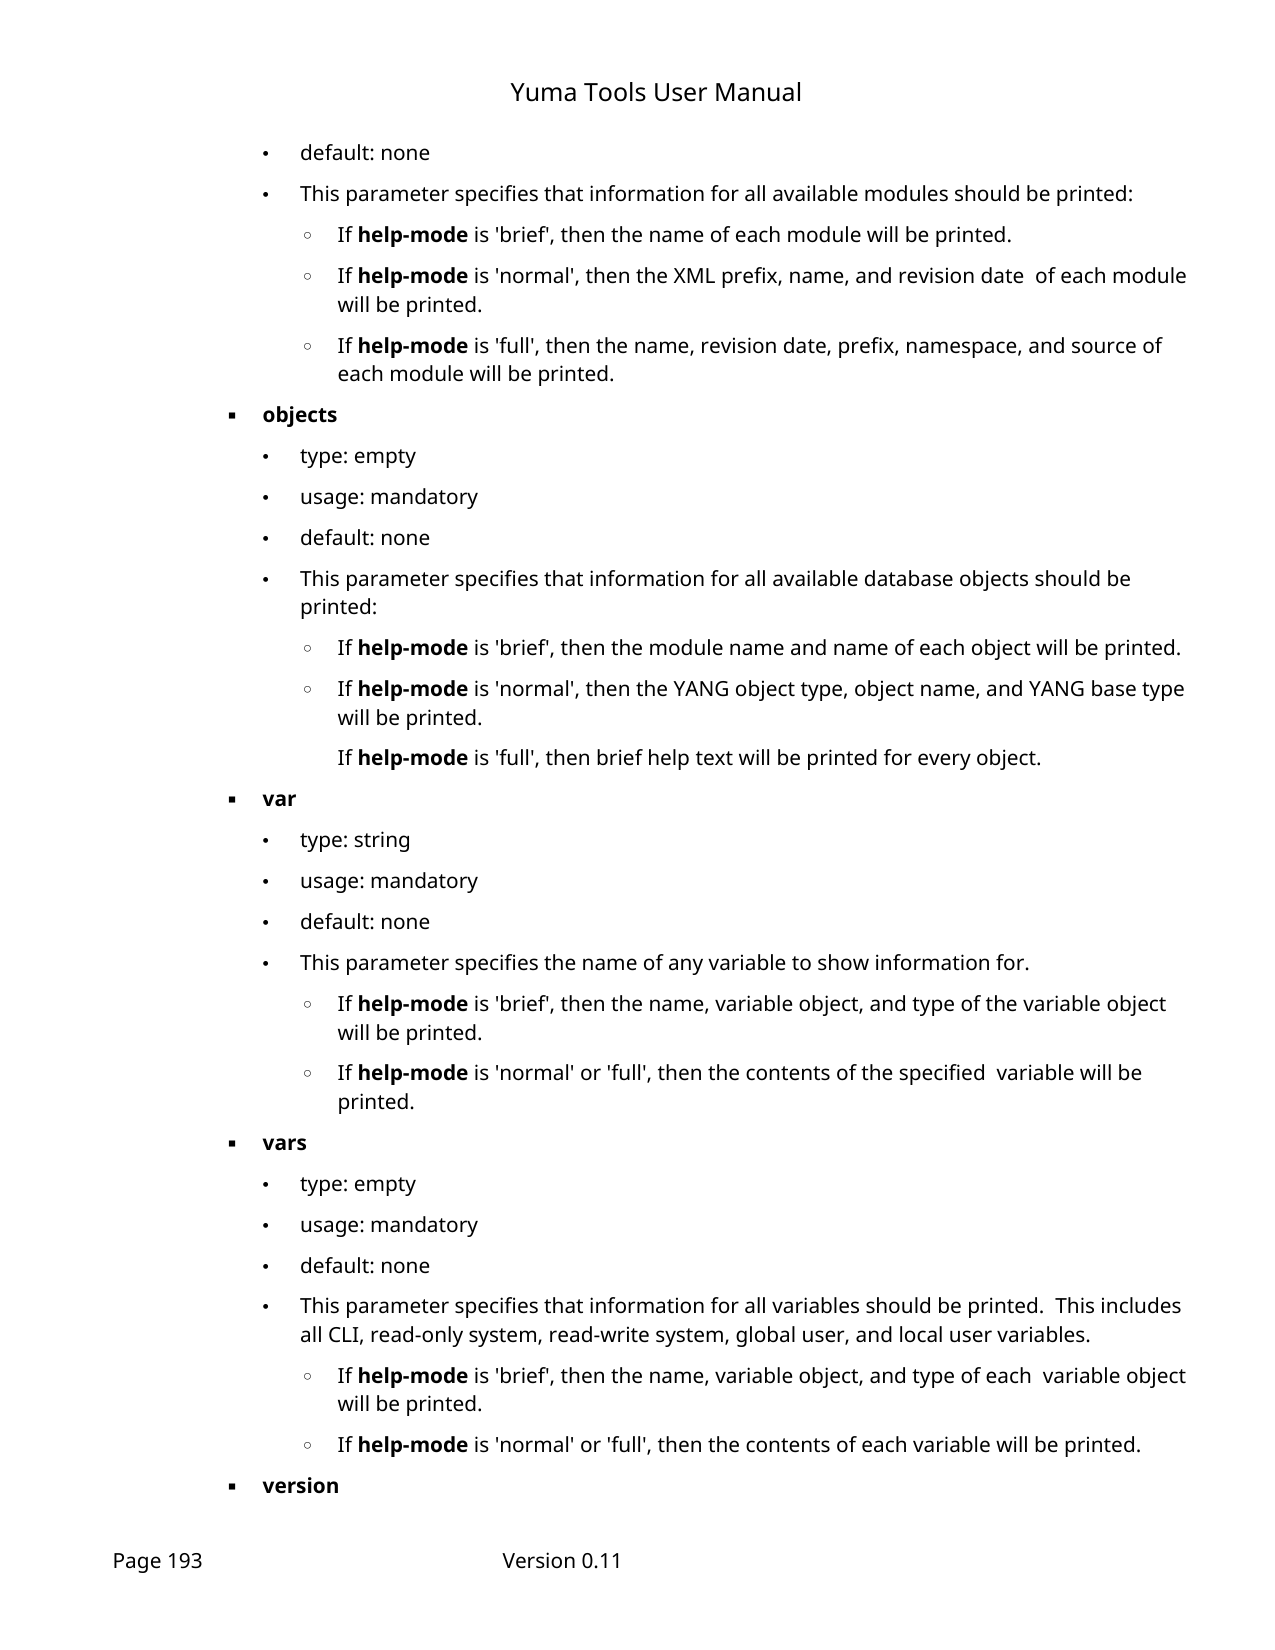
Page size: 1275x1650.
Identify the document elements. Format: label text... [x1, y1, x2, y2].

list type: empty [262, 1169, 1200, 1197]
list If help-mode is 'full', then the name, revision date, prefix, namespace, and source of each module will be printed. [300, 331, 1200, 388]
list objects [225, 400, 1200, 428]
list This parameter specifies that information for all available modules should be printed: [262, 179, 1200, 208]
list usage: mandatory [262, 1210, 1200, 1238]
list usage: mandatory [262, 866, 1200, 895]
list If help-mode is 'brief', then the name of each module will be printed. [300, 220, 1200, 249]
list If help-mode is 'normal' or 'full', then the contents of each variable will be printed. [300, 1430, 1200, 1459]
list default: none [262, 523, 1200, 551]
list If help-mode is 'brief', then the name, variable object, and type of each variable object will be printed. [300, 1361, 1200, 1418]
list vars [225, 1128, 1200, 1156]
list This parameter specifies the name of any variable to show information for. [262, 948, 1200, 977]
list If help-mode is 'normal' or 'full', then the contents of the specified variable will be printed. [300, 1058, 1200, 1115]
list version [225, 1471, 1200, 1500]
list type: string [262, 825, 1200, 854]
list This parameter specifies that information for all available database objects should be printed: [262, 564, 1200, 621]
list If help-mode is 'brief', then the name, variable object, and type of the variable object will be printed. [300, 989, 1200, 1046]
list usage: mandatory [262, 482, 1200, 510]
list If help-mode is 'brief', then the module name and name of each object will be printed. [300, 633, 1200, 662]
list default: none [262, 138, 1200, 167]
list If help-mode is 'normal', then the YANG object type, object name, and YANG base type will be printed. [300, 674, 1200, 731]
list default: none [262, 1251, 1200, 1279]
list var [225, 784, 1200, 813]
list type: empty [262, 441, 1200, 469]
list If help-mode is 'full', then brief help text will be printed for every object. [300, 743, 1200, 772]
list This parameter specifies that information for all variables should be printed. This includes all CLI, read-only system, read-write system, global user, and local user variables. [262, 1292, 1200, 1348]
list If help-mode is 'normal', then the XML prefix, name, and revision date of each module will be printed. [300, 261, 1200, 318]
list default: none [262, 907, 1200, 936]
